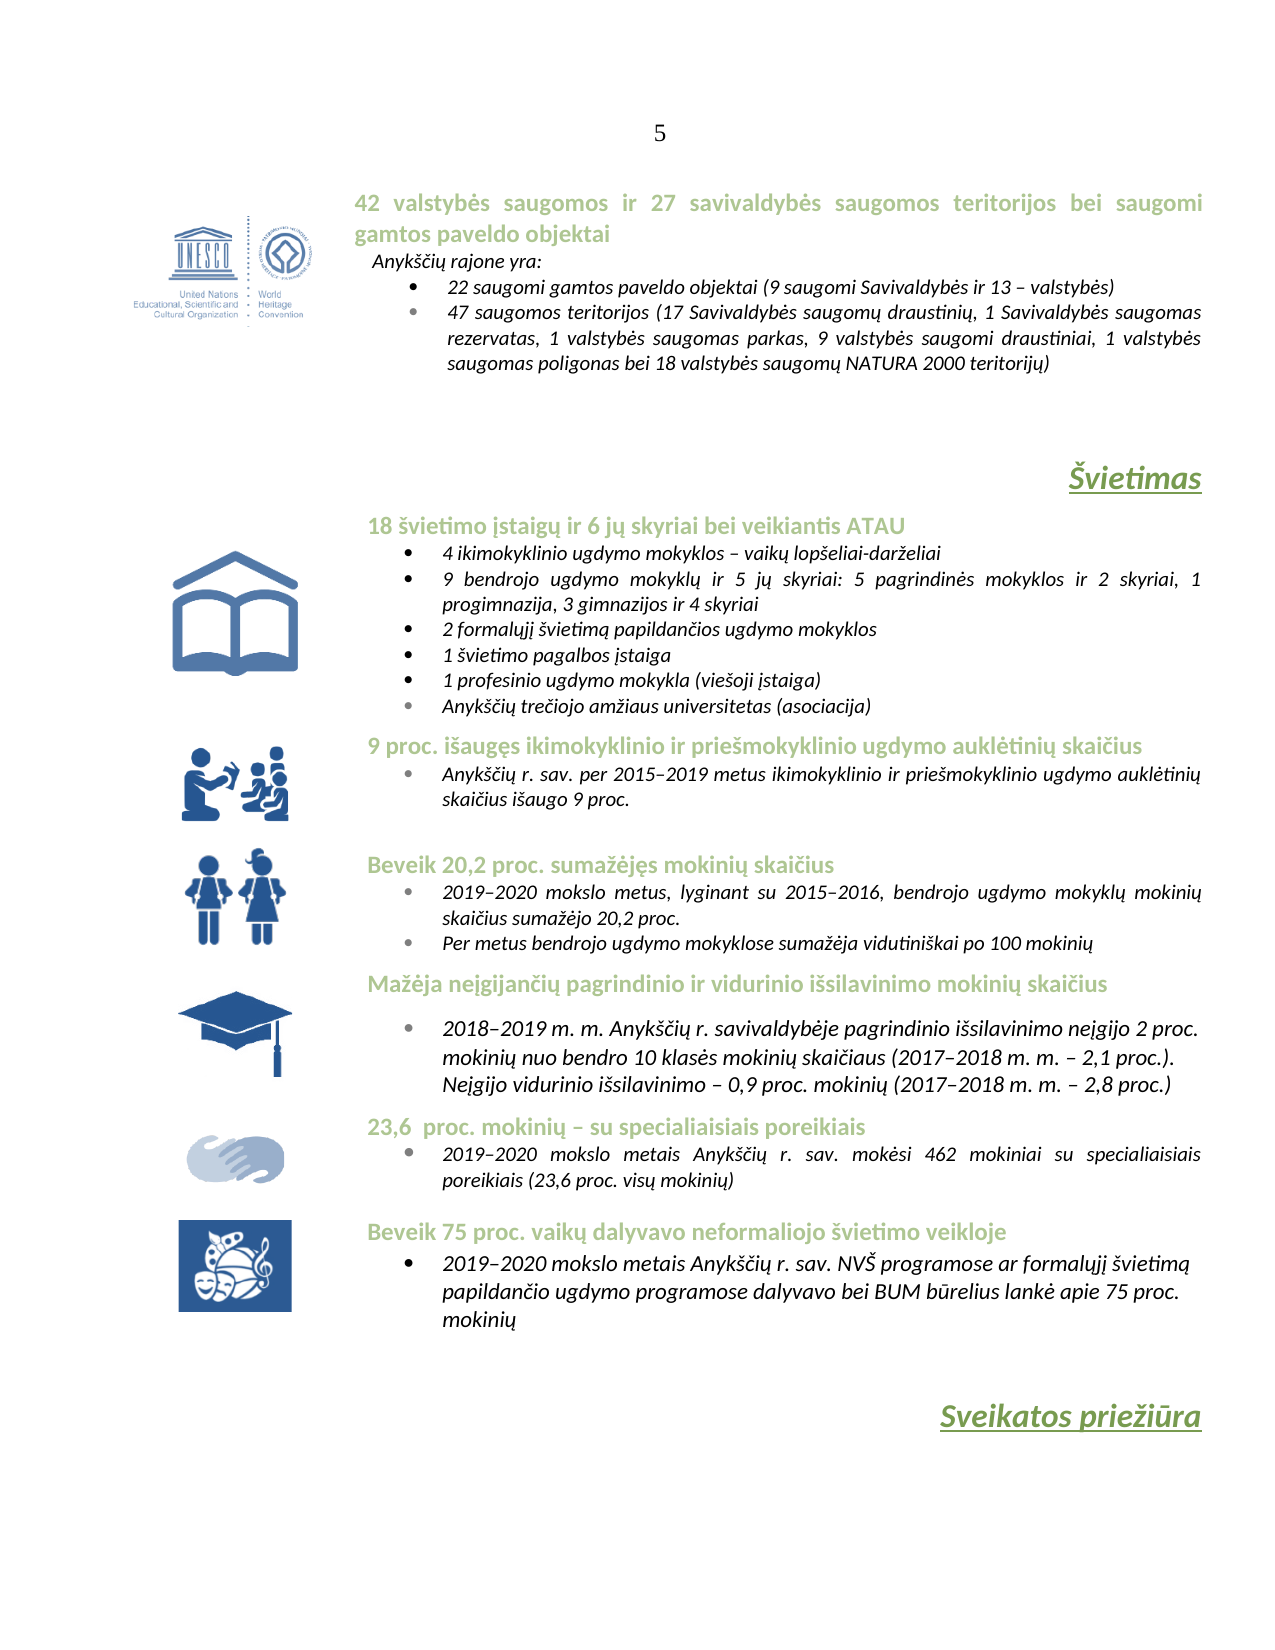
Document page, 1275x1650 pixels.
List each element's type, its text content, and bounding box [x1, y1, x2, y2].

table_cell [104, 718, 114, 761]
table_cell [104, 837, 114, 879]
table_cell [115, 837, 356, 956]
table_cell [104, 956, 114, 1014]
table_cell Beveik 75 proc. vaikų dalyvavo neformaliojo švietimo veikloje [356, 1209, 1216, 1249]
table_cell 42 valstybės saugomos ir 27 savivaldybės saugomos teritorijos bei saugomi gamtos paveldo objektai [343, 176, 1216, 249]
table_cell [115, 1099, 356, 1209]
table_cell  Anykščių r. sav. per 2015–2019 metus ikimokyklinio ir priešmokyklinio ugdymo auklėtinių skaičius išaugo 9 proc. [356, 761, 1216, 837]
table_cell [104, 1371, 114, 1436]
table_cell [104, 376, 114, 498]
table_cell  2019–2020 mokslo metais Anykščių r. sav. NVŠ programose ar formalųjį švietimą papildančio ugdymo programose dalyvavo bei BUM būrelius lankė apie 75 proc. mokinių [356, 1249, 1216, 1371]
table_cell [115, 176, 343, 376]
table_cell [115, 498, 356, 718]
table_cell Anykščių rajone yra:  22 saugomi gamtos paveldo objektai (9 saugomi Savivaldybės ir 13 – valstybės)  47 saugomos teritorijos (17 Savivaldybės saugomų draustinių, 1 Savivaldybės saugomas rezervatas, 1 valstybės saugomas parkas, 9 valstybės saugomi draustiniai, 1 valstybės saugomas poligonas bei 18 valstybės saugomų NATURA 2000 teritorijų) [343, 249, 1216, 376]
table_cell [104, 1141, 114, 1209]
table_cell  2019–2020 mokslo metus, lyginant su 2015–2016, bendrojo ugdymo mokyklų mokinių skaičius sumažėjo 20,2 proc.  Per metus bendrojo ugdymo mokyklose sumažėja vidutiniškai po 100 mokinių [356, 880, 1216, 956]
table_cell 23,6 proc. mokinių – su specialiaisiais poreikiais [356, 1099, 1216, 1141]
table_cell [104, 1099, 114, 1141]
table_cell [115, 1209, 356, 1371]
table_cell [104, 1249, 114, 1371]
table_cell Švietimas [115, 376, 1216, 498]
table_cell [104, 498, 114, 540]
table_cell [104, 1015, 114, 1099]
table_cell Mažėja neįgijančių pagrindinio ir vidurinio išsilavinimo mokinių skaičius [356, 956, 1216, 1014]
table_cell  2019–2020 mokslo metais Anykščių r. sav. mokėsi 462 mokiniai su specialiaisiais poreikiais (23,6 proc. visų mokinių) [356, 1141, 1216, 1209]
table_cell [115, 718, 356, 837]
table_cell [104, 176, 114, 249]
table_cell [104, 249, 114, 376]
table_cell [104, 540, 114, 718]
table_cell  2018–2019 m. m. Anykščių r. savivaldybėje pagrindinio išsilavinimo neįgijo 2 proc. mokinių nuo bendro 10 klasės mokinių skaičiaus (2017–2018 m. m. – 2,1 proc.). Neįgijo vidurinio išsilavinimo – 0,9 proc. mokinių (2017–2018 m. m. – 2,8 proc.) [356, 1015, 1216, 1099]
table_cell [104, 761, 114, 837]
table_cell [115, 956, 356, 1099]
table_cell 18 švietimo įstaigų ir 6 jų skyriai bei veikiantis ATAU [356, 498, 1216, 540]
table_cell Beveik 20,2 proc. sumažėjęs mokinių skaičius [356, 837, 1216, 879]
table_cell 9 proc. išaugęs ikimokyklinio ir priešmokyklinio ugdymo auklėtinių skaičius [356, 718, 1216, 761]
table_cell [104, 880, 114, 956]
table_cell Sveikatos priežiūra [115, 1371, 1216, 1436]
table_cell  4 ikimokyklinio ugdymo mokyklos – vaikų lopšeliai-darželiai  9 bendrojo ugdymo mokyklų ir 5 jų skyriai: 5 pagrindinės mokyklos ir 2 skyriai, 1 progimnazija, 3 gimnazijos ir 4 skyriai  2 formalųjį švietimą papildančios ugdymo mokyklos  1 švietimo pagalbos įstaiga  1 profesinio ugdymo mokykla (viešoji įstaiga)  Anykščių trečiojo amžiaus universitetas (asociacija) [356, 540, 1216, 718]
table_cell [104, 1209, 114, 1249]
